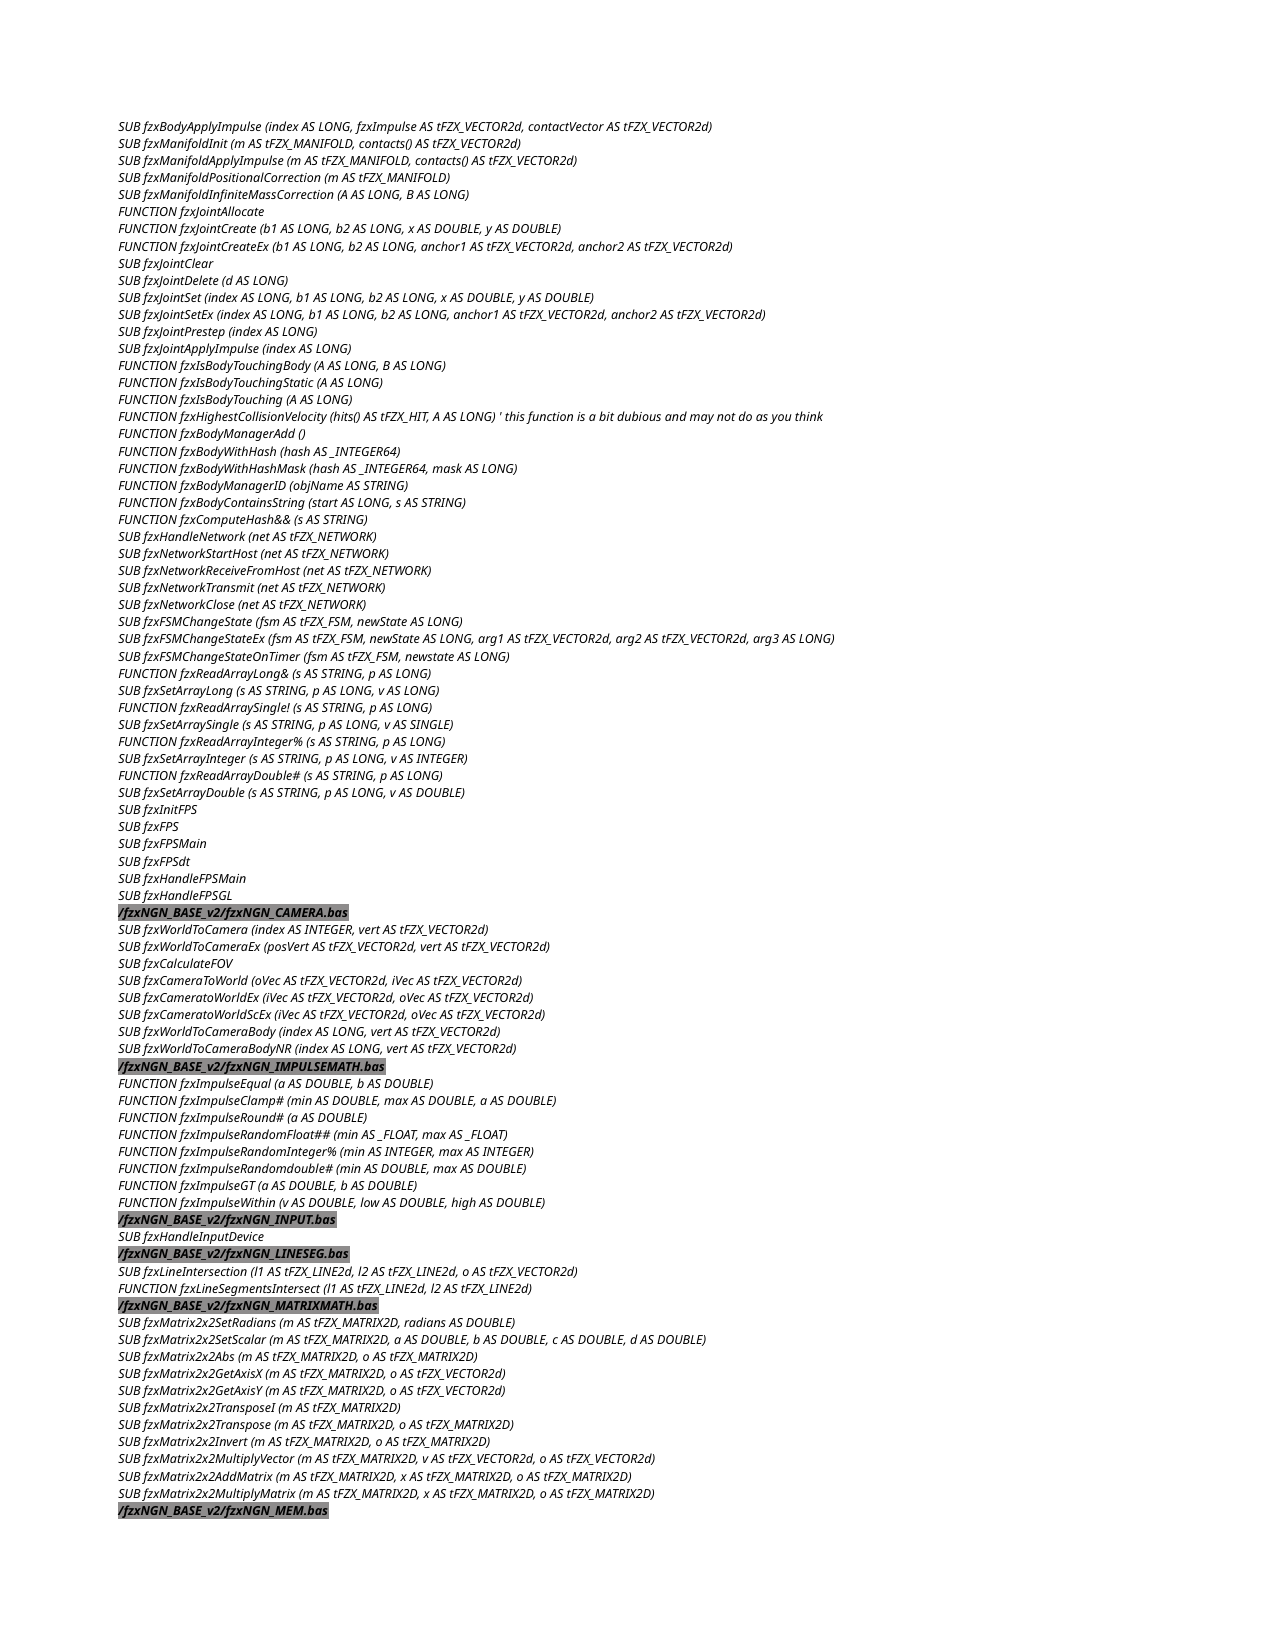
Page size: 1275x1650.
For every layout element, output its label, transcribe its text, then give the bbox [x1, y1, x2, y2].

text SUB fzxFPSdt [118, 853, 1157, 870]
text /fzxNGN_BASE_v2/fzxNGN_IMPULSEMATH.bas [118, 1058, 1157, 1075]
text FUNCTION fzxImpulseRandomFloat## (min AS _FLOAT, max AS _FLOAT) [118, 1126, 1157, 1143]
text FUNCTION fzxJointCreate (b1 AS LONG, b2 AS LONG, x AS DOUBLE, y AS DOUBLE) [118, 221, 1157, 238]
text SUB fzxMatrix2x2TransposeI (m AS tFZX_MATRIX2D) [118, 1399, 1157, 1416]
text SUB fzxMatrix2x2MultiplyMatrix (m AS tFZX_MATRIX2D, x AS tFZX_MATRIX2D, o AS tFZX_MATRIX2D) [118, 1485, 1157, 1502]
text SUB fzxJointDelete (d AS LONG) [118, 272, 1157, 289]
text /fzxNGN_BASE_v2/fzxNGN_LINESEG.bas [118, 1246, 1157, 1263]
text SUB fzxNetworkReceiveFromHost (net AS tFZX_NETWORK) [118, 562, 1157, 579]
text SUB fzxJointClear [118, 255, 1157, 272]
text SUB fzxCameratoWorldScEx (iVec AS tFZX_VECTOR2d, oVec AS tFZX_VECTOR2d) [118, 1006, 1157, 1023]
text SUB fzxMatrix2x2GetAxisY (m AS tFZX_MATRIX2D, o AS tFZX_VECTOR2d) [118, 1382, 1157, 1399]
text FUNCTION fzxReadArrayLong& (s AS STRING, p AS LONG) [118, 665, 1157, 682]
text FUNCTION fzxBodyManagerAdd () [118, 426, 1157, 443]
text FUNCTION fzxImpulseClamp# (min AS DOUBLE, max AS DOUBLE, a AS DOUBLE) [118, 1092, 1157, 1109]
text SUB fzxJointSetEx (index AS LONG, b1 AS LONG, b2 AS LONG, anchor1 AS tFZX_VECTOR2d, anchor2 AS tFZX_VECTOR2d) [118, 306, 1157, 323]
text SUB fzxMatrix2x2Abs (m AS tFZX_MATRIX2D, o AS tFZX_MATRIX2D) [118, 1348, 1157, 1365]
text FUNCTION fzxComputeHash&& (s AS STRING) [118, 511, 1157, 528]
text SUB fzxHandleFPSMain [118, 870, 1157, 887]
text SUB fzxInitFPS [118, 801, 1157, 818]
text FUNCTION fzxImpulseRandomInteger% (min AS INTEGER, max AS INTEGER) [118, 1143, 1157, 1160]
text SUB fzxLineIntersection (l1 AS tFZX_LINE2d, l2 AS tFZX_LINE2d, o AS tFZX_VECTOR2d) [118, 1263, 1157, 1280]
text FUNCTION fzxReadArrayDouble# (s AS STRING, p AS LONG) [118, 767, 1157, 784]
text FUNCTION fzxReadArraySingle! (s AS STRING, p AS LONG) [118, 699, 1157, 716]
text SUB fzxManifoldPositionalCorrection (m AS tFZX_MANIFOLD) [118, 169, 1157, 186]
text SUB fzxFSMChangeState (fsm AS tFZX_FSM, newState AS LONG) [118, 613, 1157, 631]
text SUB fzxSetArraySingle (s AS STRING, p AS LONG, v AS SINGLE) [118, 716, 1157, 733]
text SUB fzxWorldToCamera (index AS INTEGER, vert AS tFZX_VECTOR2d) [118, 921, 1157, 938]
text FUNCTION fzxImpulseRound# (a AS DOUBLE) [118, 1109, 1157, 1126]
text FUNCTION fzxBodyManagerID (objName AS STRING) [118, 477, 1157, 494]
text SUB fzxSetArrayLong (s AS STRING, p AS LONG, v AS LONG) [118, 682, 1157, 699]
text FUNCTION fzxImpulseEqual (a AS DOUBLE, b AS DOUBLE) [118, 1075, 1157, 1092]
text SUB fzxJointPrestep (index AS LONG) [118, 323, 1157, 340]
text /fzxNGN_BASE_v2/fzxNGN_MATRIXMATH.bas [118, 1297, 1157, 1314]
text FUNCTION fzxJointCreateEx (b1 AS LONG, b2 AS LONG, anchor1 AS tFZX_VECTOR2d, anchor2 AS tFZX_VECTOR2d) [118, 238, 1157, 255]
text SUB fzxWorldToCameraBody (index AS LONG, vert AS tFZX_VECTOR2d) [118, 1023, 1157, 1041]
text SUB fzxNetworkStartHost (net AS tFZX_NETWORK) [118, 545, 1157, 562]
text SUB fzxBodyApplyImpulse (index AS LONG, fzxImpulse AS tFZX_VECTOR2d, contactVector AS tFZX_VECTOR2d) [118, 118, 1157, 135]
text SUB fzxMatrix2x2SetRadians (m AS tFZX_MATRIX2D, radians AS DOUBLE) [118, 1314, 1157, 1331]
text SUB fzxManifoldInfiniteMassCorrection (A AS LONG, B AS LONG) [118, 186, 1157, 203]
text FUNCTION fzxLineSegmentsIntersect (l1 AS tFZX_LINE2d, l2 AS tFZX_LINE2d) [118, 1280, 1157, 1297]
text FUNCTION fzxReadArrayInteger% (s AS STRING, p AS LONG) [118, 733, 1157, 750]
text FUNCTION fzxImpulseGT (a AS DOUBLE, b AS DOUBLE) [118, 1177, 1157, 1194]
text /fzxNGN_BASE_v2/fzxNGN_CAMERA.bas [118, 904, 1157, 921]
text SUB fzxHandleNetwork (net AS tFZX_NETWORK) [118, 528, 1157, 545]
text SUB fzxNetworkTransmit (net AS tFZX_NETWORK) [118, 579, 1157, 596]
text SUB fzxManifoldInit (m AS tFZX_MANIFOLD, contacts() AS tFZX_VECTOR2d) [118, 135, 1157, 152]
text SUB fzxJointApplyImpulse (index AS LONG) [118, 340, 1157, 357]
text SUB fzxMatrix2x2SetScalar (m AS tFZX_MATRIX2D, a AS DOUBLE, b AS DOUBLE, c AS DOUBLE, d AS DOUBLE) [118, 1331, 1157, 1348]
text FUNCTION fzxIsBodyTouchingBody (A AS LONG, B AS LONG) [118, 357, 1157, 374]
text SUB fzxFPS [118, 818, 1157, 836]
text SUB fzxMatrix2x2Invert (m AS tFZX_MATRIX2D, o AS tFZX_MATRIX2D) [118, 1433, 1157, 1451]
text SUB fzxCameraToWorld (oVec AS tFZX_VECTOR2d, iVec AS tFZX_VECTOR2d) [118, 972, 1157, 989]
text /fzxNGN_BASE_v2/fzxNGN_MEM.bas [118, 1502, 1157, 1519]
text SUB fzxJointSet (index AS LONG, b1 AS LONG, b2 AS LONG, x AS DOUBLE, y AS DOUBLE) [118, 289, 1157, 306]
text SUB fzxMatrix2x2AddMatrix (m AS tFZX_MATRIX2D, x AS tFZX_MATRIX2D, o AS tFZX_MATRIX2D) [118, 1468, 1157, 1485]
text FUNCTION fzxBodyWithHashMask (hash AS _INTEGER64, mask AS LONG) [118, 460, 1157, 477]
text SUB fzxWorldToCameraEx (posVert AS tFZX_VECTOR2d, vert AS tFZX_VECTOR2d) [118, 938, 1157, 955]
text FUNCTION fzxIsBodyTouchingStatic (A AS LONG) [118, 374, 1157, 391]
text SUB fzxMatrix2x2GetAxisX (m AS tFZX_MATRIX2D, o AS tFZX_VECTOR2d) [118, 1365, 1157, 1382]
text SUB fzxWorldToCameraBodyNR (index AS LONG, vert AS tFZX_VECTOR2d) [118, 1041, 1157, 1058]
text SUB fzxMatrix2x2MultiplyVector (m AS tFZX_MATRIX2D, v AS tFZX_VECTOR2d, o AS tFZX_VECTOR2d) [118, 1451, 1157, 1468]
text FUNCTION fzxImpulseWithin (v AS DOUBLE, low AS DOUBLE, high AS DOUBLE) [118, 1194, 1157, 1211]
text SUB fzxFPSMain [118, 836, 1157, 853]
text SUB fzxHandleFPSGL [118, 887, 1157, 904]
text SUB fzxNetworkClose (net AS tFZX_NETWORK) [118, 596, 1157, 613]
text SUB fzxFSMChangeStateEx (fsm AS tFZX_FSM, newState AS LONG, arg1 AS tFZX_VECTOR2d, arg2 AS tFZX_VECTOR2d, arg3 AS LONG) [118, 631, 1157, 648]
text FUNCTION fzxHighestCollisionVelocity (hits() AS tFZX_HIT, A AS LONG) ' this function is a bit dubious and may not do as you think [118, 408, 1157, 426]
text SUB fzxCalculateFOV [118, 955, 1157, 972]
text FUNCTION fzxBodyWithHash (hash AS _INTEGER64) [118, 443, 1157, 460]
text SUB fzxManifoldApplyImpulse (m AS tFZX_MANIFOLD, contacts() AS tFZX_VECTOR2d) [118, 152, 1157, 169]
text SUB fzxCameratoWorldEx (iVec AS tFZX_VECTOR2d, oVec AS tFZX_VECTOR2d) [118, 989, 1157, 1006]
text FUNCTION fzxBodyContainsString (start AS LONG, s AS STRING) [118, 494, 1157, 511]
text /fzxNGN_BASE_v2/fzxNGN_INPUT.bas [118, 1211, 1157, 1228]
text SUB fzxSetArrayInteger (s AS STRING, p AS LONG, v AS INTEGER) [118, 750, 1157, 767]
text SUB fzxFSMChangeStateOnTimer (fsm AS tFZX_FSM, newstate AS LONG) [118, 648, 1157, 665]
text SUB fzxMatrix2x2Transpose (m AS tFZX_MATRIX2D, o AS tFZX_MATRIX2D) [118, 1416, 1157, 1433]
text FUNCTION fzxIsBodyTouching (A AS LONG) [118, 391, 1157, 408]
text FUNCTION fzxJointAllocate [118, 203, 1157, 221]
text SUB fzxHandleInputDevice [118, 1228, 1157, 1246]
text FUNCTION fzxImpulseRandomdouble# (min AS DOUBLE, max AS DOUBLE) [118, 1160, 1157, 1177]
text SUB fzxSetArrayDouble (s AS STRING, p AS LONG, v AS DOUBLE) [118, 784, 1157, 801]
